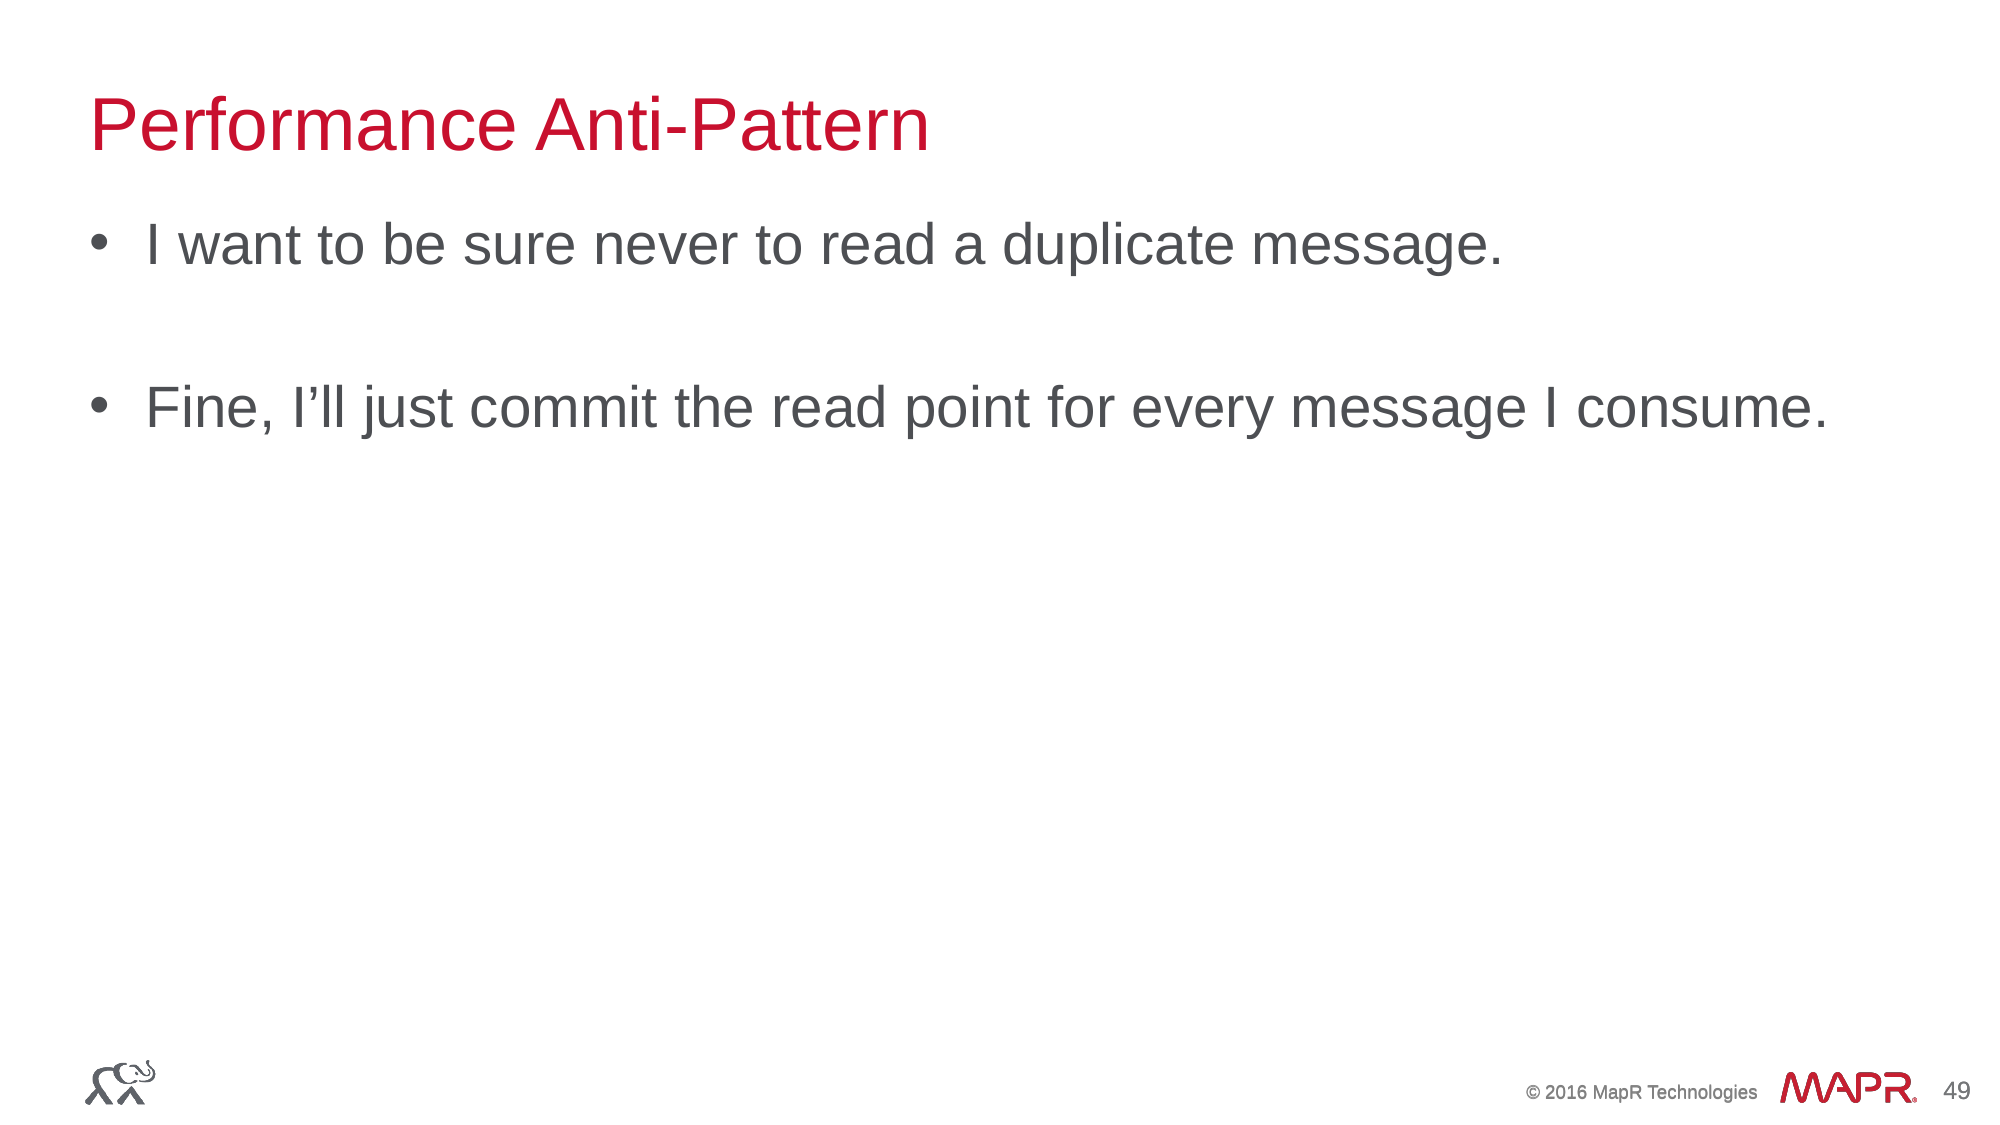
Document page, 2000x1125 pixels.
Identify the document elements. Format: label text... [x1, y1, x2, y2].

title Performance Anti-Pattern [69, 45, 1869, 196]
list I want to be sure never to read a duplicate message. Fine, I’ll just commit the read point for every message I consume. [69, 196, 1869, 1005]
picture [75, 1038, 167, 1125]
